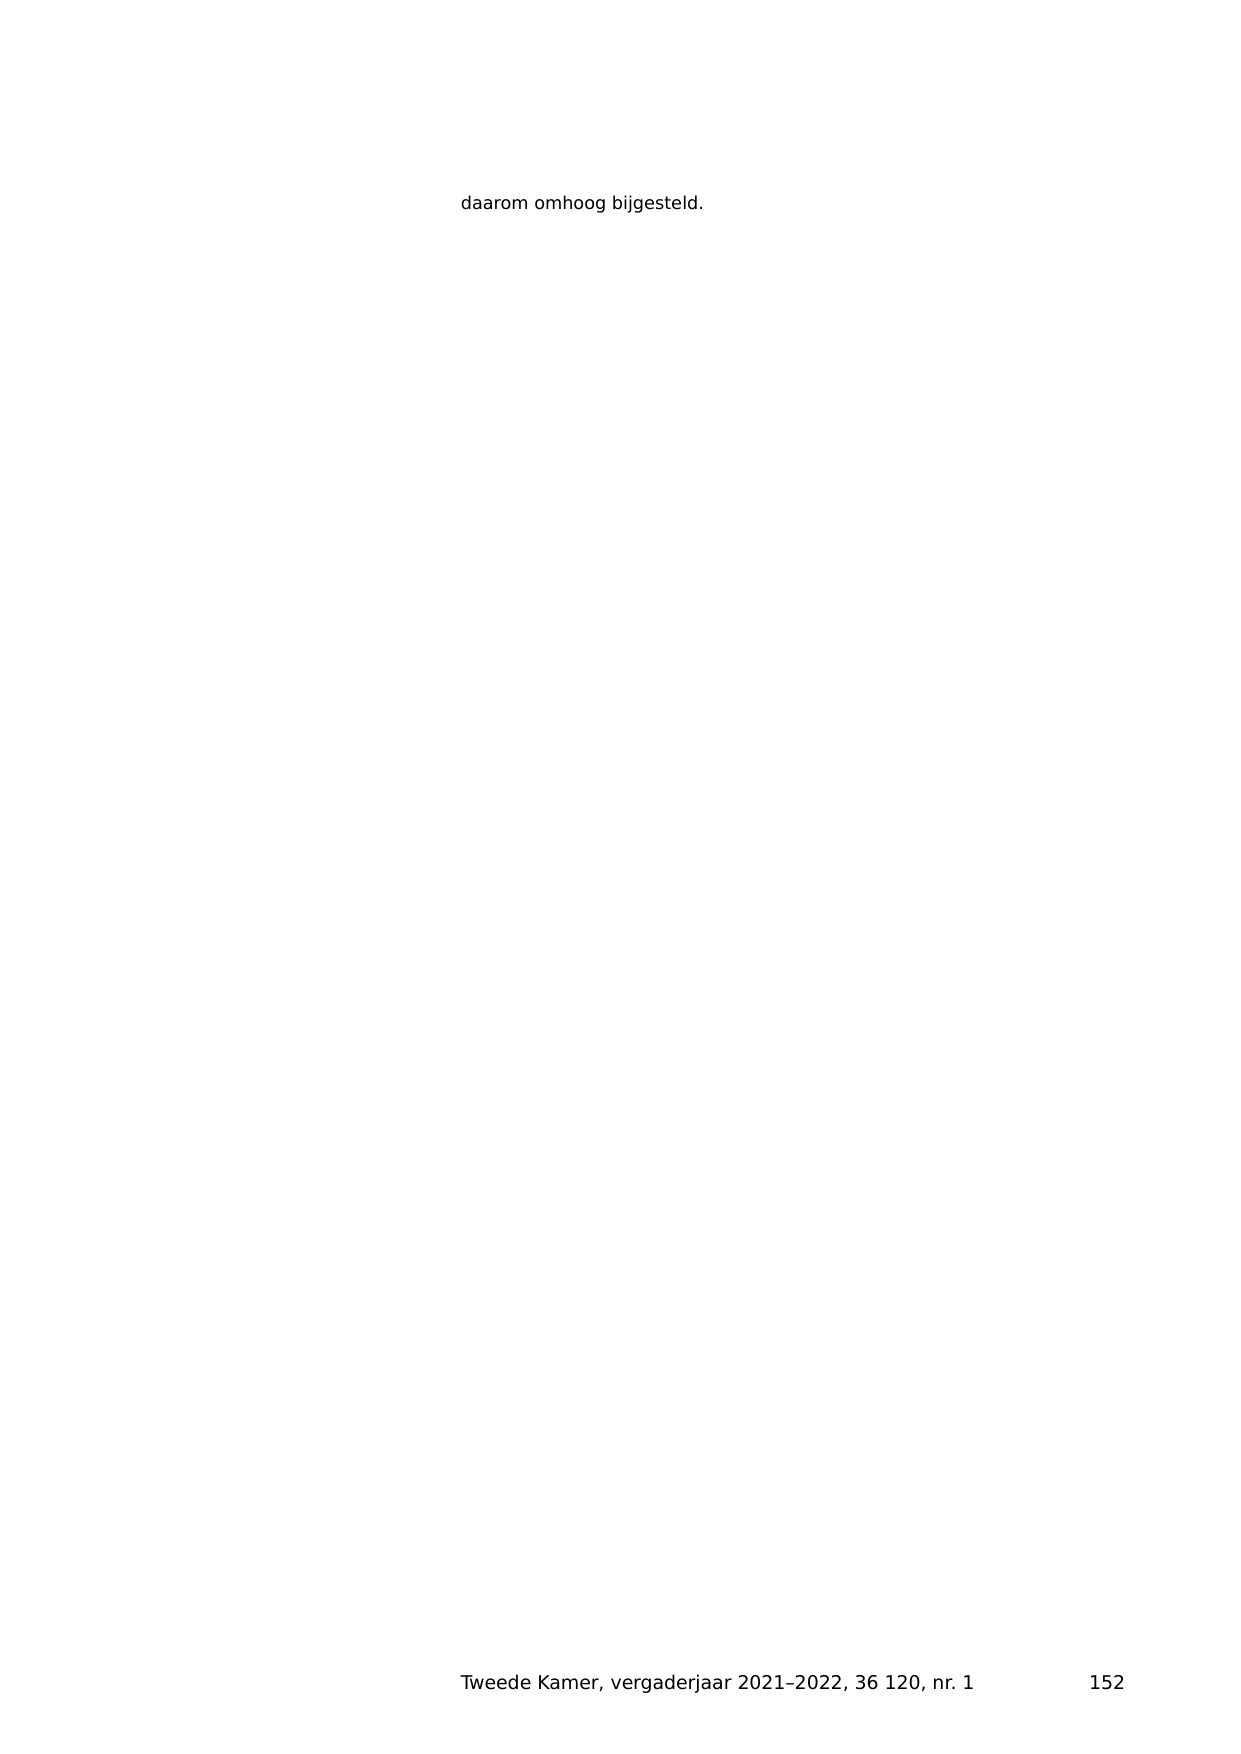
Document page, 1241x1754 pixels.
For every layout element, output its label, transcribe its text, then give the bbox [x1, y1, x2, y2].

text daarom omhoog bijgesteld. [461, 191, 1125, 214]
